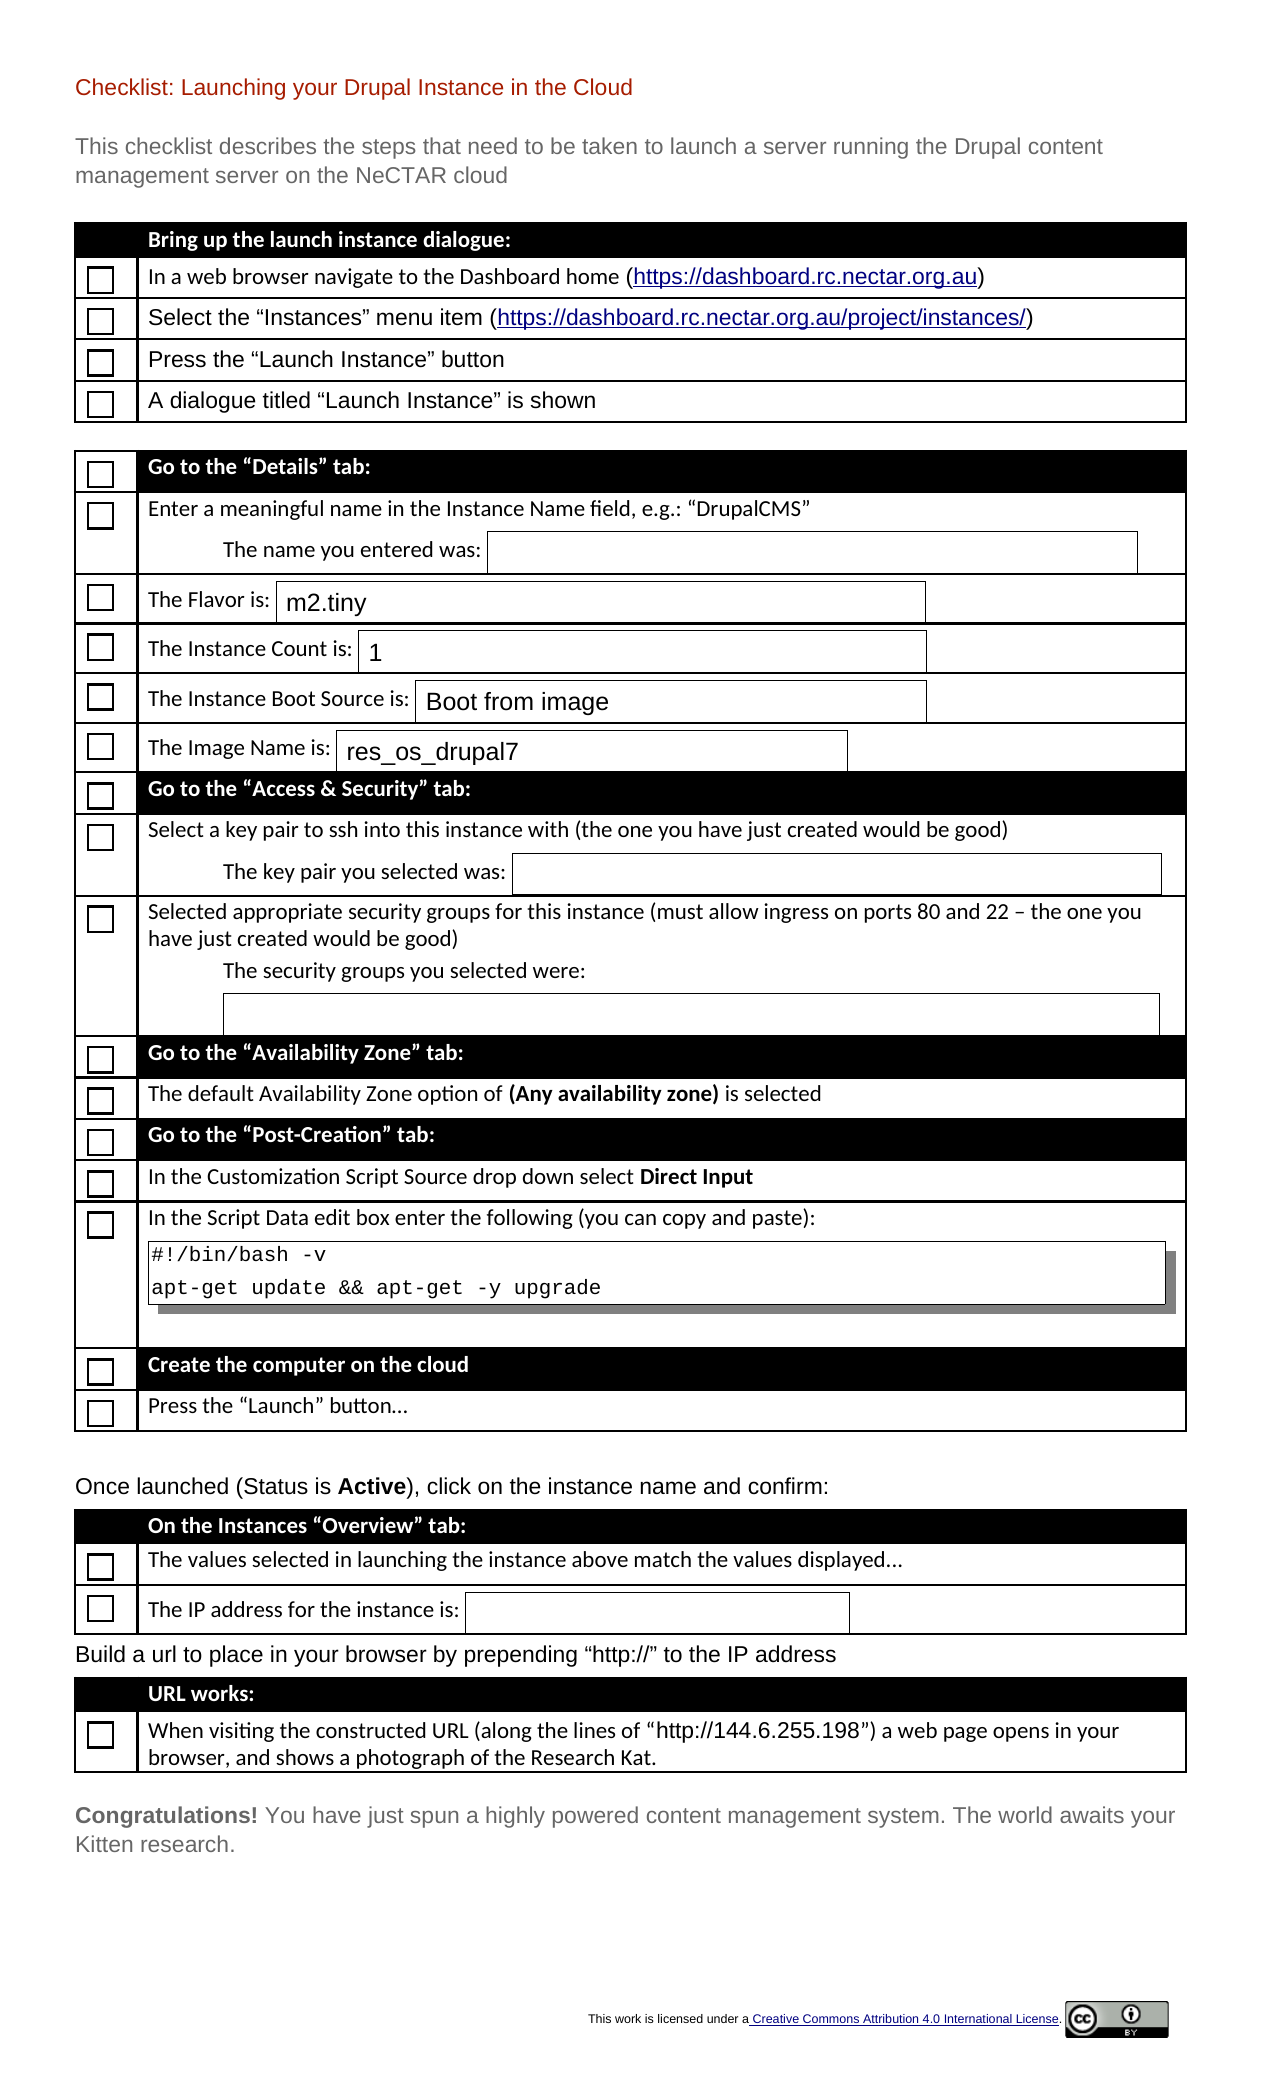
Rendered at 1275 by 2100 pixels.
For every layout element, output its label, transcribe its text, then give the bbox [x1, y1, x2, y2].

table_cell [76, 258, 136, 297]
table_cell [76, 1586, 136, 1633]
table_cell Press the “Launch” button… [139, 1391, 1185, 1430]
table_cell Selected appropriate security groups for this instance (must allow ingress on ports 80 and 22 – the one you have just created would be good) The security groups you selected were: [139, 897, 1185, 1035]
table_cell Select the “Instances” menu item (https://dashboard.rc.nectar.org.au/project/instances/) [139, 299, 1185, 338]
table_cell Enter a meaningful name in the Instance Name field, e.g.: “DrupalCMS” The name you entered was: [139, 493, 1185, 573]
table_cell The IP address for the instance is: [139, 1586, 1185, 1633]
table_cell [76, 1349, 136, 1389]
table_cell Create the computer on the cloud [139, 1349, 1185, 1389]
table_cell [76, 897, 136, 1035]
table_cell The Instance Boot Source is: [139, 674, 1185, 722]
table_cell Select a key pair to ssh into this instance with (the one you have just created would be good) The key pair you selected was: [139, 815, 1185, 894]
table_cell [76, 815, 136, 894]
table_cell In the Script Data edit box enter the following (you can copy and paste): #!/bin/bash -v apt-get update && apt-get -y upgrade [139, 1203, 1185, 1347]
text Checklist: Launching your Drupal Instance in the Cloud [75, 75, 1200, 101]
table_cell [76, 1120, 136, 1159]
table_cell In the Customization Script Source drop down select Direct Input [139, 1161, 1185, 1200]
table_cell [76, 1079, 136, 1118]
table_cell [76, 1203, 136, 1347]
text Congratulations! You have just spun a highly powered content management system. The world awaits your Kitten research. [75, 1802, 1200, 1857]
table_cell Go to the “Post-Creation” tab: [139, 1120, 1185, 1159]
table_cell Go to the “Access & Security” tab: [139, 773, 1185, 813]
table_header [76, 1511, 136, 1542]
table_cell [76, 493, 136, 573]
table_cell The values selected in launching the instance above match the values displayed... [139, 1544, 1185, 1584]
table_header [76, 224, 136, 256]
table_cell The Flavor is: [139, 575, 1185, 622]
text Once launched (Status is Active), click on the instance name and confirm: [75, 1473, 1200, 1499]
table_cell [76, 1037, 136, 1076]
table_header [76, 1679, 136, 1710]
table_cell [76, 340, 136, 379]
table_cell [76, 1544, 136, 1584]
table_cell [76, 724, 136, 771]
table_header Bring up the launch instance dialogue: [139, 224, 1185, 256]
table_cell When visiting the constructed URL (along the lines of “http://144.6.255.198”) a web page opens in your browser, and shows a photograph of the Research Kat. [139, 1712, 1185, 1771]
table_cell [76, 299, 136, 338]
table_cell A dialogue titled “Launch Instance” is shown [139, 382, 1185, 421]
picture [1065, 2001, 1169, 2038]
table_cell [76, 1161, 136, 1200]
table_cell Go to the “Availability Zone” tab: [139, 1037, 1185, 1076]
table_header URL works: [139, 1679, 1185, 1710]
table_header [76, 452, 136, 491]
table_cell The Image Name is: [139, 724, 1185, 771]
text Build a url to place in your browser by prepending “http://” to the IP address [75, 1641, 1200, 1667]
table_cell [76, 674, 136, 722]
table_header On the Instances “Overview” tab: [139, 1511, 1185, 1542]
table_cell [76, 1391, 136, 1430]
text This checklist describes the steps that need to be taken to launch a server running the Drupal content management server on the NeCTAR cloud [75, 134, 1200, 189]
table_cell [76, 1712, 136, 1771]
table_cell [76, 382, 136, 421]
table_cell [76, 625, 136, 672]
table_cell [76, 773, 136, 813]
table_cell Press the “Launch Instance” button [139, 340, 1185, 379]
table_cell The default Availability Zone option of (Any availability zone) is selected [139, 1079, 1185, 1118]
table_header Go to the “Details” tab: [139, 452, 1185, 491]
table_cell [76, 575, 136, 622]
table_cell In a web browser navigate to the Dashboard home (https://dashboard.rc.nectar.org.au) [139, 258, 1185, 297]
table_cell The Instance Count is: [139, 625, 1185, 672]
